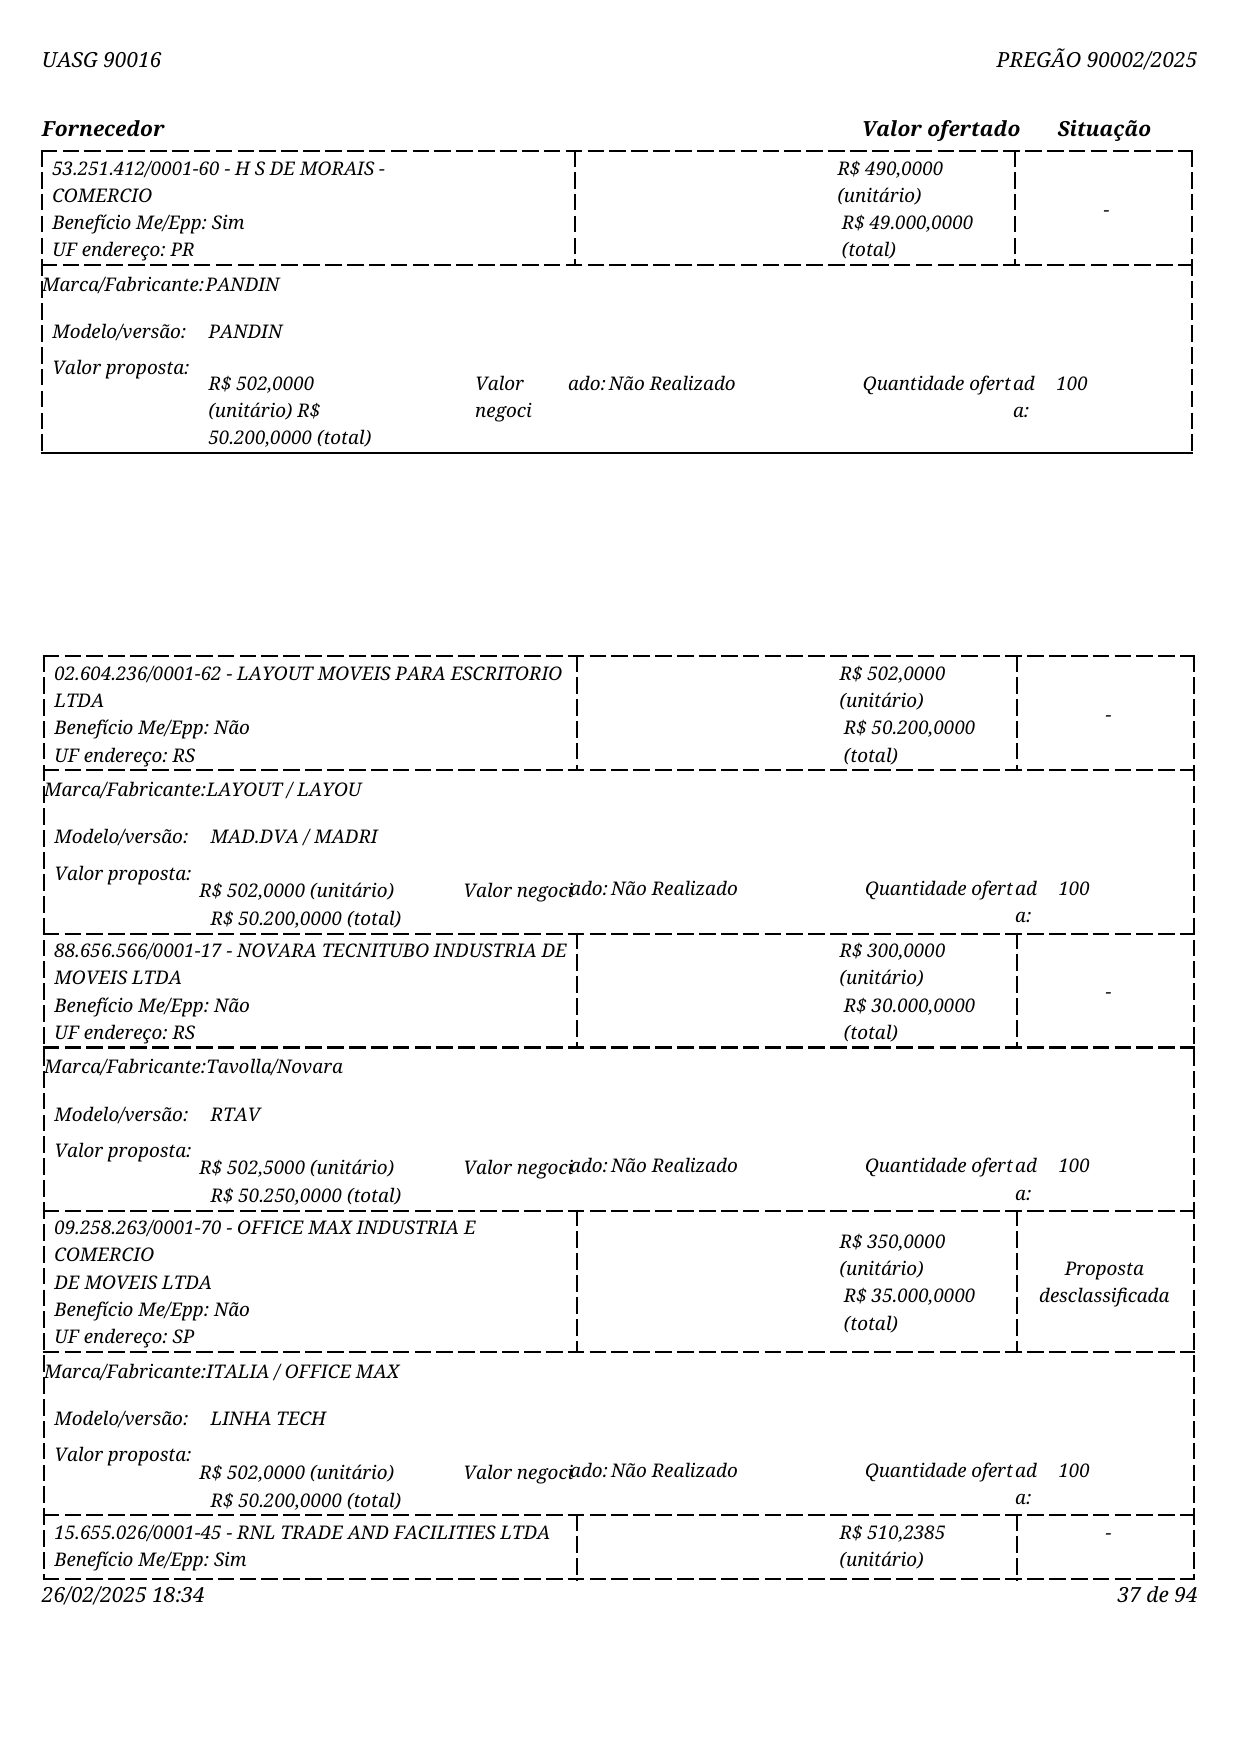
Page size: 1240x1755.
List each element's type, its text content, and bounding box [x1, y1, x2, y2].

table_header R$ 490,0000 (unitário) R$ 49.000,0000 (total) [837, 150, 1014, 264]
table_cell 09.258.263/0001-70 - OFFICE MAX INDUSTRIA E COMERCIO DE MOVEIS LTDA Benefício Me/Epp: Não UF endereço: SP [44, 1210, 577, 1351]
table_cell ada: [1017, 1452, 1048, 1514]
table_cell ado: Não Realizado [577, 1148, 839, 1209]
table_cell [1101, 821, 1194, 870]
table_cell 100 [1048, 1148, 1101, 1209]
table_cell [577, 1210, 839, 1351]
table_cell 88.656.566/0001-17 - NOVARA TECNITUBO INDUSTRIA DE MOVEIS LTDA Benefício Me/Epp: Não UF endereço: RS [44, 933, 577, 1046]
table_cell LINHA TECH [199, 1403, 577, 1452]
table_cell [837, 264, 1014, 316]
table_cell [1101, 769, 1194, 821]
table_cell [1017, 933, 1101, 1046]
table_cell [1017, 1514, 1101, 1578]
table_cell ado: Não Realizado [577, 870, 839, 932]
table_cell Quantidade ofert [839, 1452, 1017, 1514]
table_cell [577, 1403, 839, 1452]
table_cell R$ 502,0000 (unitário) Valor negoci R$ 50.200,0000 (total) [199, 1452, 577, 1514]
table_cell Modelo/versão: Valor proposta: [44, 1403, 199, 1514]
table_cell Quantidade ofert [837, 365, 1014, 452]
table_cell [575, 316, 837, 365]
table_cell [1017, 821, 1101, 870]
table_cell PANDIN [197, 316, 475, 365]
table_cell Marca/Fabricante: PANDIN [42, 264, 475, 316]
table_cell - [1101, 933, 1194, 1046]
table_cell Marca/Fabricante: Tavolla/Novara [44, 1046, 577, 1098]
table_cell RTAV [199, 1098, 577, 1148]
table_header [1015, 150, 1098, 264]
table_cell [577, 933, 839, 1046]
table_cell [577, 1351, 839, 1402]
table_cell [575, 264, 837, 316]
table_cell 100 [1048, 870, 1101, 932]
table_cell [839, 821, 1017, 870]
table_header 53.251.412/0001-60 - H S DE MORAIS - COMERCIO Benefício Me/Epp: Sim UF endereço: PR [42, 150, 475, 264]
table_cell [577, 769, 839, 821]
table_header - [1101, 655, 1194, 769]
table_cell [475, 316, 575, 365]
table_cell Modelo/versão: Valor proposta: [44, 1098, 199, 1209]
table_cell ada: [1015, 365, 1046, 452]
table_cell [577, 821, 839, 870]
table_cell 100 [1048, 1452, 1194, 1514]
table_cell ada: [1017, 1148, 1048, 1209]
table_cell R$ 502,5000 (unitário) Valor negoci R$ 50.250,0000 (total) [199, 1148, 577, 1209]
table_cell R$ 502,0000 (unitário) R$ 50.200,0000 (total) [197, 365, 475, 452]
table_cell [839, 1046, 1017, 1098]
table_cell [1101, 1046, 1194, 1098]
table_cell R$ 300,0000 (unitário) R$ 30.000,0000 (total) [839, 933, 1017, 1046]
table_cell Modelo/versão: Valor proposta: [44, 821, 199, 932]
table_cell [1017, 1098, 1101, 1148]
table_cell [1017, 769, 1101, 821]
table_cell - [1101, 1514, 1194, 1578]
table_cell R$ 350,0000 (unitário) R$ 35.000,0000 (total) [839, 1210, 1017, 1351]
table_cell 100 [1046, 365, 1098, 452]
table_cell R$ 510,2385 (unitário) [839, 1514, 1017, 1578]
table_cell [1099, 316, 1192, 365]
table_cell [1099, 264, 1192, 316]
table_cell [839, 769, 1017, 821]
table_cell Quantidade ofert [839, 1148, 1017, 1209]
table_cell [839, 1403, 1017, 1452]
table_header - [1099, 150, 1192, 264]
table_cell [577, 1046, 839, 1098]
table_cell [1017, 1046, 1101, 1098]
table_cell 15.655.026/0001-45 - RNL TRADE AND FACILITIES LTDA Benefício Me/Epp: Sim [44, 1514, 577, 1578]
table_cell R$ 502,0000 (unitário) Valor negoci R$ 50.200,0000 (total) [199, 870, 577, 932]
table_cell ado: Não Realizado [577, 1452, 839, 1514]
table_header [1017, 655, 1101, 769]
table_cell [1101, 1098, 1194, 1148]
table_cell [1015, 264, 1098, 316]
table_cell ada: [1017, 870, 1048, 932]
table_cell MAD.DVA / MADRI [199, 821, 577, 870]
table_cell [839, 1098, 1017, 1148]
table_header [575, 150, 837, 264]
table_cell [475, 264, 575, 316]
table_cell [1017, 1403, 1194, 1452]
table_cell [1101, 870, 1194, 932]
table_cell [1017, 1351, 1194, 1402]
table_cell [839, 1351, 1017, 1402]
table_cell [837, 316, 1014, 365]
table_header [577, 655, 839, 769]
table_cell Proposta desclassificada [1017, 1210, 1194, 1351]
table_cell Marca/Fabricante: LAYOUT / LAYOU [44, 769, 577, 821]
table_cell Quantidade ofert [839, 870, 1017, 932]
table_cell Marca/Fabricante: ITALIA / OFFICE MAX [44, 1351, 577, 1402]
table_cell [1101, 1148, 1194, 1209]
table_cell [577, 1514, 839, 1578]
table_header [475, 150, 575, 264]
table_cell ado: Não Realizado [575, 365, 837, 452]
table_header 02.604.236/0001-62 - LAYOUT MOVEIS PARA ESCRITORIO LTDA Benefício Me/Epp: Não UF endereço: RS [44, 655, 577, 769]
table_cell [1099, 365, 1192, 452]
table_header R$ 502,0000 (unitário) R$ 50.200,0000 (total) [839, 655, 1017, 769]
table_cell [1015, 316, 1098, 365]
table_cell Valor negoci [475, 365, 575, 452]
table_cell [577, 1098, 839, 1148]
table_cell Modelo/versão: Valor proposta: [42, 316, 197, 452]
